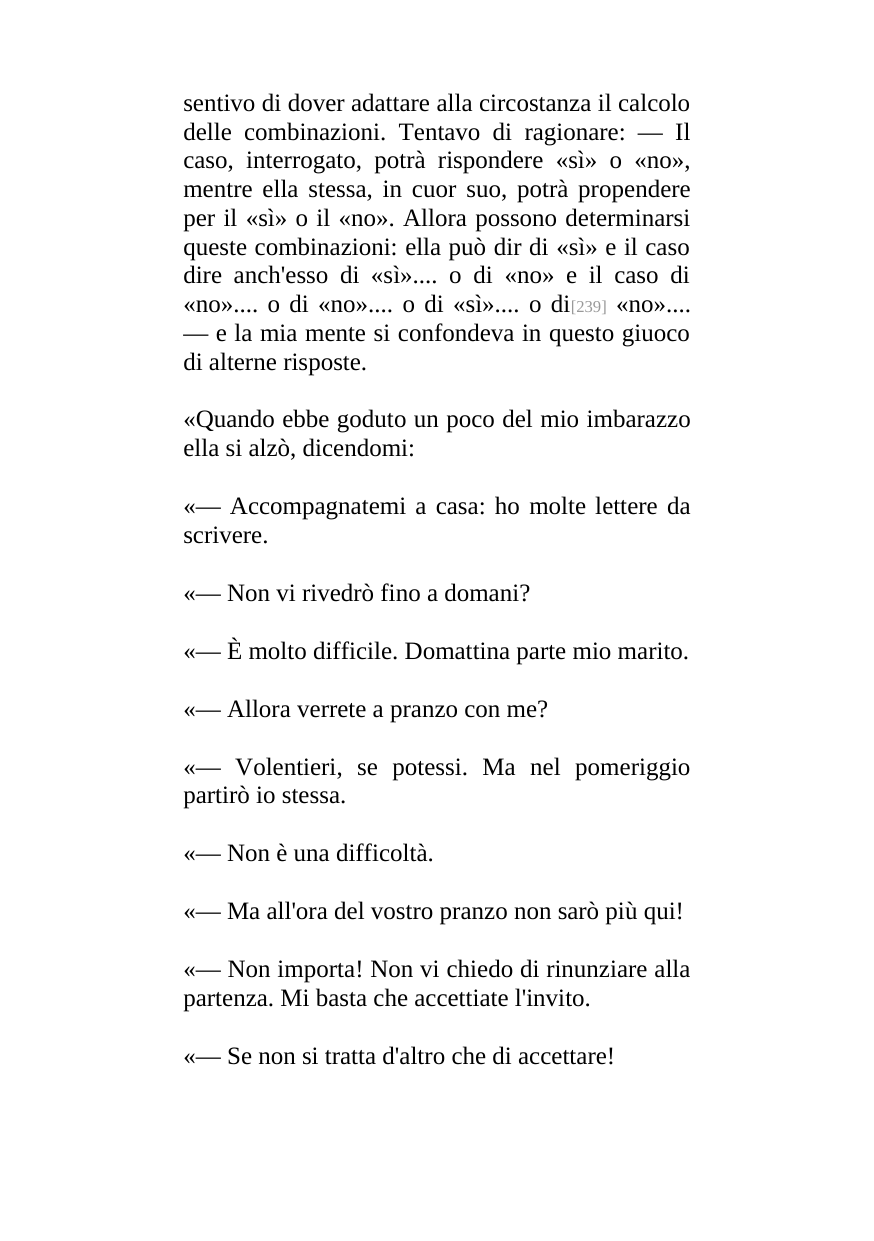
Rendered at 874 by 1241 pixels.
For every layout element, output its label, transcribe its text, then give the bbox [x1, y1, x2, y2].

text sentivo di dover adattare alla circostanza il calcolo delle combinazioni. Tentavo di ragionare: — Il caso, interrogato, potrà rispondere «sì» o «no», mentre ella stessa, in cuor suo, potrà propendere per il «sì» o il «no». Allora possono determinarsi queste combinazioni: ella può dir di «sì» e il caso dire anch'esso di «sì».... o di «no» e il caso di «no».... o di «no».... o di «sì».... o di[239] «no».... — e la mia mente si confondeva in questo giuoco di alterne risposte. [183, 88, 691, 375]
text «Quando ebbe goduto un poco del mio imbarazzo ella si alzò, dicendomi: [183, 404, 691, 462]
text «— Non è una difficoltà. [183, 838, 691, 867]
text «— È molto difficile. Domattina parte mio marito. [183, 636, 691, 664]
text «— Non importa! Non vi chiedo di rinunziare alla partenza. Mi basta che accettiate l'invito. [183, 954, 691, 1012]
text «— Allora verrete a pranzo con me? [183, 694, 691, 722]
text «— Se non si tratta d'altro che di accettare! [183, 1041, 691, 1069]
text «— Volentieri, se potessi. Ma nel pomeriggio partirò io stessa. [183, 752, 691, 809]
text «— Ma all'ora del vostro pranzo non sarò più qui! [183, 896, 691, 925]
text «— Accompagnatemi a casa: ho molte lettere da scrivere. [183, 491, 691, 549]
text «— Non vi rivedrò fino a domani? [183, 578, 691, 607]
